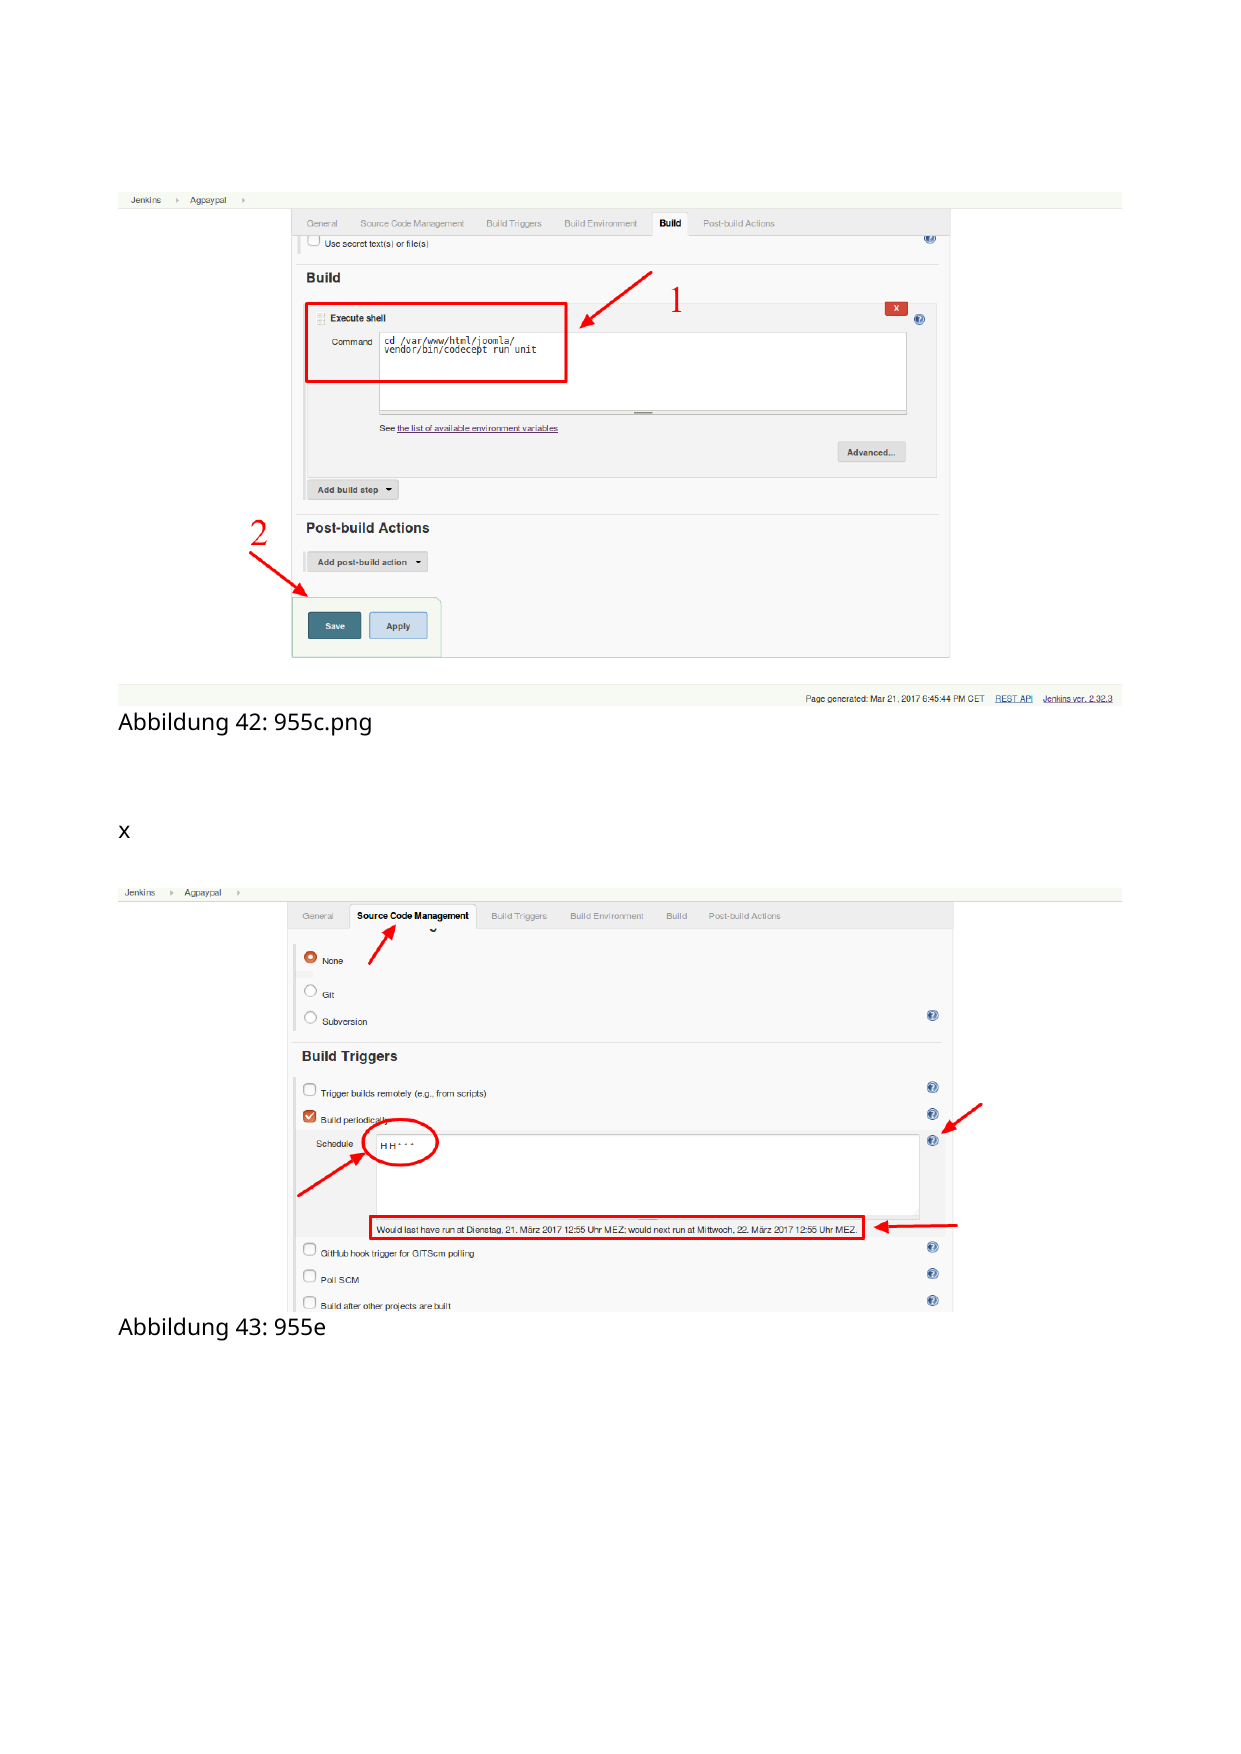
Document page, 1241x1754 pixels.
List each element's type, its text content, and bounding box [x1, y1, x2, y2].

text Abbildung 43: 955e [118, 1312, 1122, 1342]
picture [118, 192, 1123, 706]
picture [118, 888, 1123, 1312]
text Abbildung 42: 955c.png [118, 706, 1122, 737]
text x [118, 814, 1122, 846]
